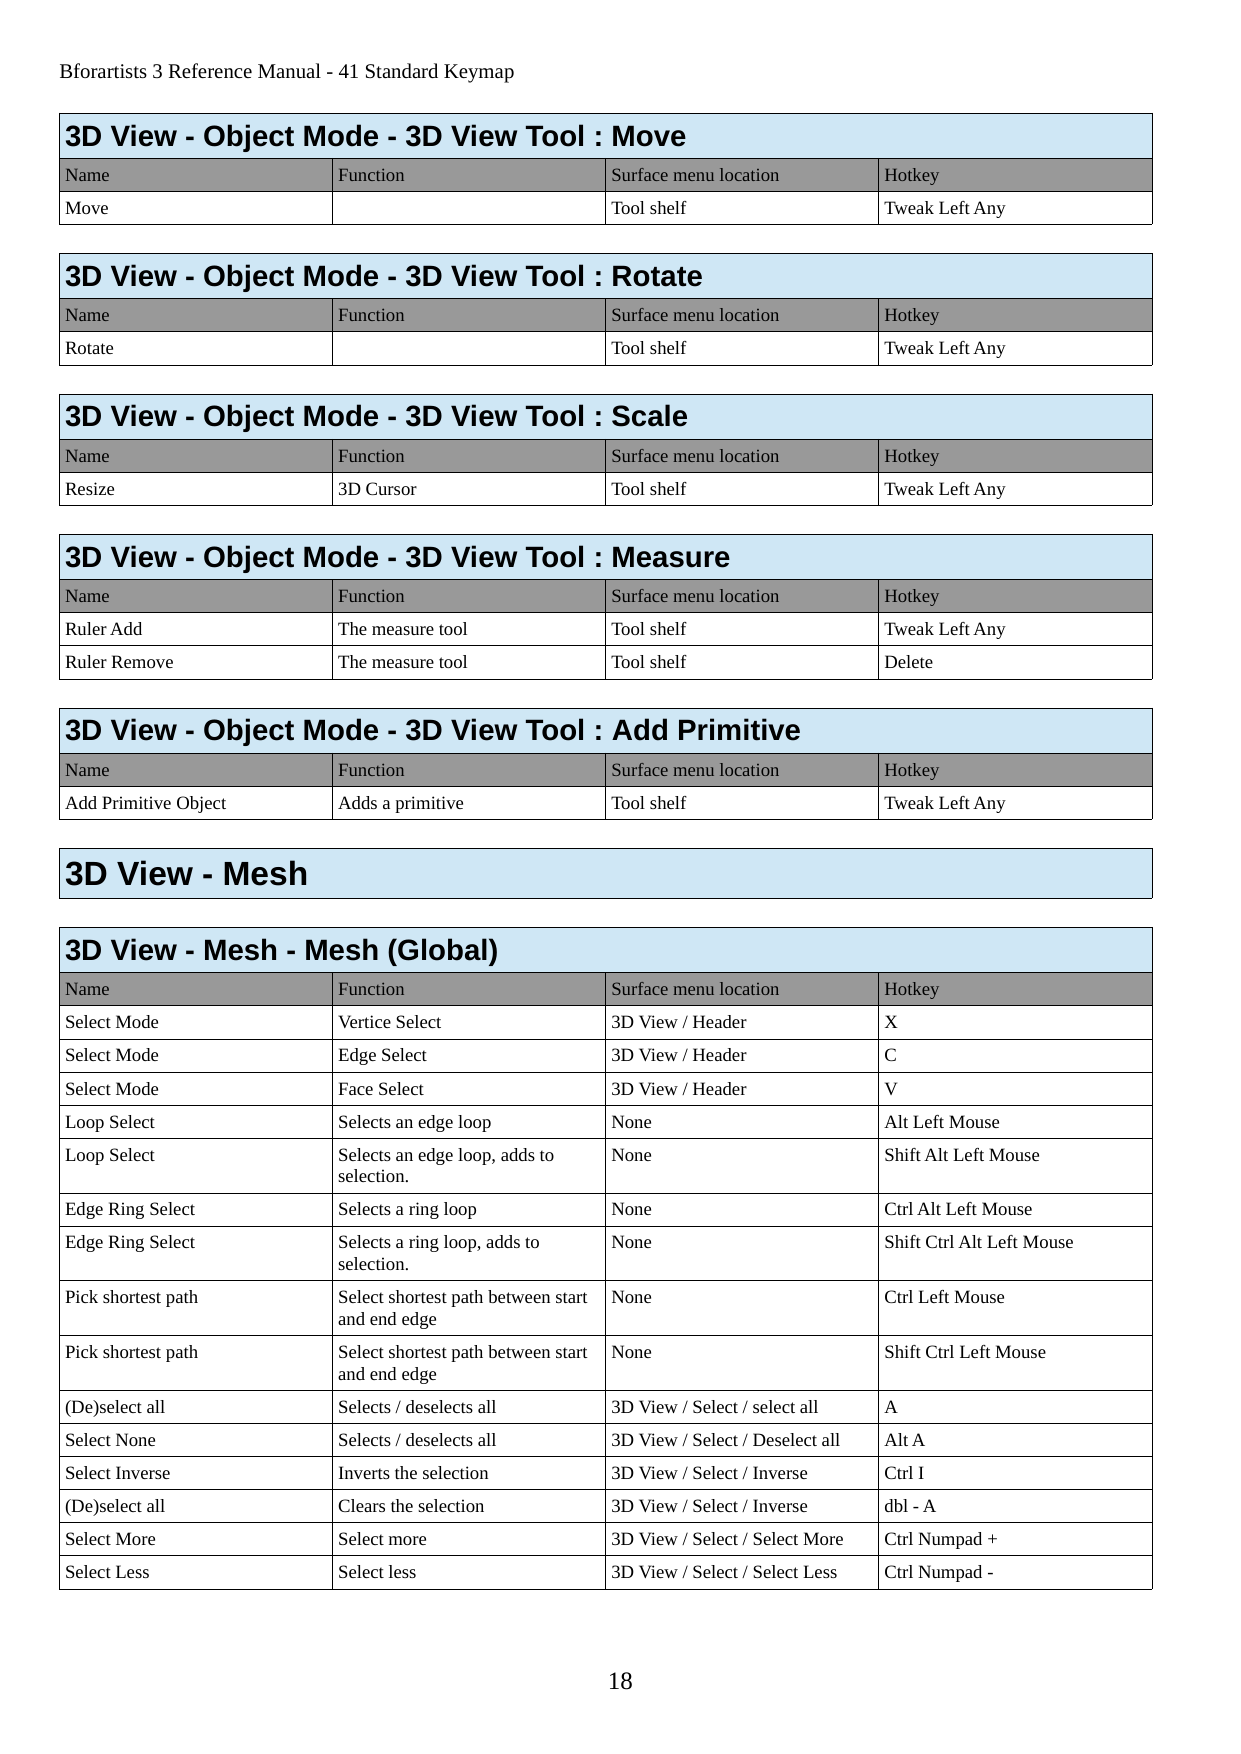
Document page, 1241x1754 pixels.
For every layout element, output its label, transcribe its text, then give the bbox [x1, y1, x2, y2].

table_cell Ruler Add [60, 613, 332, 645]
table_cell Select less [333, 1556, 605, 1588]
table_cell None [606, 1106, 878, 1138]
table_cell Hotkey [879, 973, 1152, 1005]
table_cell Select Mode [60, 1073, 332, 1105]
table_header 3D View - Mesh - Mesh (Global) [60, 928, 1152, 972]
table_cell Hotkey [879, 580, 1152, 612]
table_cell Hotkey [879, 159, 1152, 191]
table_cell Surface menu location [606, 159, 878, 191]
table_cell Select Inverse [60, 1457, 332, 1489]
table_cell Select More [60, 1523, 332, 1555]
table_cell Tweak Left Any [879, 192, 1152, 224]
table_cell Selects an edge loop, adds to selection. [333, 1139, 605, 1192]
table_cell None [606, 1336, 878, 1390]
table_cell Ctrl Alt Left Mouse [879, 1194, 1152, 1226]
table_cell Tool shelf [606, 646, 878, 678]
table_cell A [879, 1391, 1152, 1423]
table_cell Selects a ring loop, adds to selection. [333, 1227, 605, 1280]
table_cell Tool shelf [606, 192, 878, 224]
table_cell Function [333, 440, 605, 472]
table_header 3D View - Object Mode - 3D View Tool : Scale [60, 395, 1152, 439]
table_cell Clears the selection [333, 1490, 605, 1522]
table_cell Tool shelf [606, 473, 878, 505]
table_cell Loop Select [60, 1139, 332, 1192]
table_cell 3D Cursor [333, 473, 605, 505]
table_cell Name [60, 159, 332, 191]
table_cell Pick shortest path [60, 1336, 332, 1390]
table_cell 3D View / Select / Inverse [606, 1457, 878, 1489]
table_cell 3D View / Select / Deselect all [606, 1424, 878, 1456]
table_cell Surface menu location [606, 973, 878, 1005]
table_cell Select Mode [60, 1006, 332, 1038]
table_header 3D View - Object Mode - 3D View Tool : Rotate [60, 254, 1152, 298]
table_cell Shift Ctrl Alt Left Mouse [879, 1227, 1152, 1280]
table_cell Tweak Left Any [879, 332, 1152, 364]
table_cell Alt Left Mouse [879, 1106, 1152, 1138]
table_cell Inverts the selection [333, 1457, 605, 1489]
table_cell None [606, 1281, 878, 1335]
table_cell 3D View / Select / Select More [606, 1523, 878, 1555]
table_cell Select more [333, 1523, 605, 1555]
table_header 3D View - Mesh [60, 849, 1152, 898]
table_cell Ctrl Left Mouse [879, 1281, 1152, 1335]
table_cell V [879, 1073, 1152, 1105]
table_cell None [606, 1194, 878, 1226]
table_cell Surface menu location [606, 754, 878, 786]
table_cell The measure tool [333, 646, 605, 678]
table_cell (De)select all [60, 1490, 332, 1522]
table_header 3D View - Object Mode - 3D View Tool : Move [60, 114, 1152, 158]
table_cell Function [333, 754, 605, 786]
table_cell Pick shortest path [60, 1281, 332, 1335]
table_cell 3D View / Header [606, 1040, 878, 1072]
table_cell C [879, 1040, 1152, 1072]
table_cell Tweak Left Any [879, 787, 1152, 819]
table_cell 3D View / Select / select all [606, 1391, 878, 1423]
table_cell Function [333, 299, 605, 331]
table_cell Move [60, 192, 332, 224]
table_cell dbl - A [879, 1490, 1152, 1522]
table_cell Add Primitive Object [60, 787, 332, 819]
table_cell Rotate [60, 332, 332, 364]
table_cell None [606, 1139, 878, 1192]
table_cell Hotkey [879, 754, 1152, 786]
table_cell Ruler Remove [60, 646, 332, 678]
table_cell Loop Select [60, 1106, 332, 1138]
table_cell Tool shelf [606, 613, 878, 645]
table_cell Ctrl Numpad - [879, 1556, 1152, 1588]
table_cell Selects an edge loop [333, 1106, 605, 1138]
table_cell [333, 332, 605, 364]
table_cell X [879, 1006, 1152, 1038]
table_cell Function [333, 580, 605, 612]
table_cell Function [333, 973, 605, 1005]
table_cell (De)select all [60, 1391, 332, 1423]
table_cell Edge Select [333, 1040, 605, 1072]
table_cell [333, 192, 605, 224]
table_cell 3D View / Header [606, 1006, 878, 1038]
table_cell Shift Ctrl Left Mouse [879, 1336, 1152, 1390]
table_cell Alt A [879, 1424, 1152, 1456]
table_header 3D View - Object Mode - 3D View Tool : Add Primitive [60, 709, 1152, 753]
table_cell Name [60, 440, 332, 472]
table_cell Adds a primitive [333, 787, 605, 819]
table_cell Delete [879, 646, 1152, 678]
table_cell 3D View / Select / Inverse [606, 1490, 878, 1522]
table_cell Edge Ring Select [60, 1227, 332, 1280]
table_cell 3D View / Header [606, 1073, 878, 1105]
table_cell Surface menu location [606, 299, 878, 331]
table_cell Edge Ring Select [60, 1194, 332, 1226]
table_cell Tool shelf [606, 332, 878, 364]
table_header 3D View - Object Mode - 3D View Tool : Measure [60, 535, 1152, 579]
table_cell Vertice Select [333, 1006, 605, 1038]
table_cell Surface menu location [606, 440, 878, 472]
table_cell The measure tool [333, 613, 605, 645]
table_cell Tool shelf [606, 787, 878, 819]
table_cell Ctrl Numpad + [879, 1523, 1152, 1555]
table_cell Select shortest path between start and end edge [333, 1281, 605, 1335]
table_cell None [606, 1227, 878, 1280]
table_cell Hotkey [879, 440, 1152, 472]
table_cell Function [333, 159, 605, 191]
table_cell Resize [60, 473, 332, 505]
table_cell Tweak Left Any [879, 613, 1152, 645]
table_cell Select Less [60, 1556, 332, 1588]
table_cell Select Mode [60, 1040, 332, 1072]
table_cell Selects a ring loop [333, 1194, 605, 1226]
table_cell Shift Alt Left Mouse [879, 1139, 1152, 1192]
table_cell Hotkey [879, 299, 1152, 331]
table_cell Select shortest path between start and end edge [333, 1336, 605, 1390]
table_cell Name [60, 754, 332, 786]
table_cell Ctrl I [879, 1457, 1152, 1489]
table_cell Name [60, 973, 332, 1005]
table_cell Name [60, 580, 332, 612]
table_cell Face Select [333, 1073, 605, 1105]
table_cell Select None [60, 1424, 332, 1456]
table_cell 3D View / Select / Select Less [606, 1556, 878, 1588]
table_cell Surface menu location [606, 580, 878, 612]
table_cell Tweak Left Any [879, 473, 1152, 505]
table_cell Selects / deselects all [333, 1424, 605, 1456]
table_cell Name [60, 299, 332, 331]
table_cell Selects / deselects all [333, 1391, 605, 1423]
